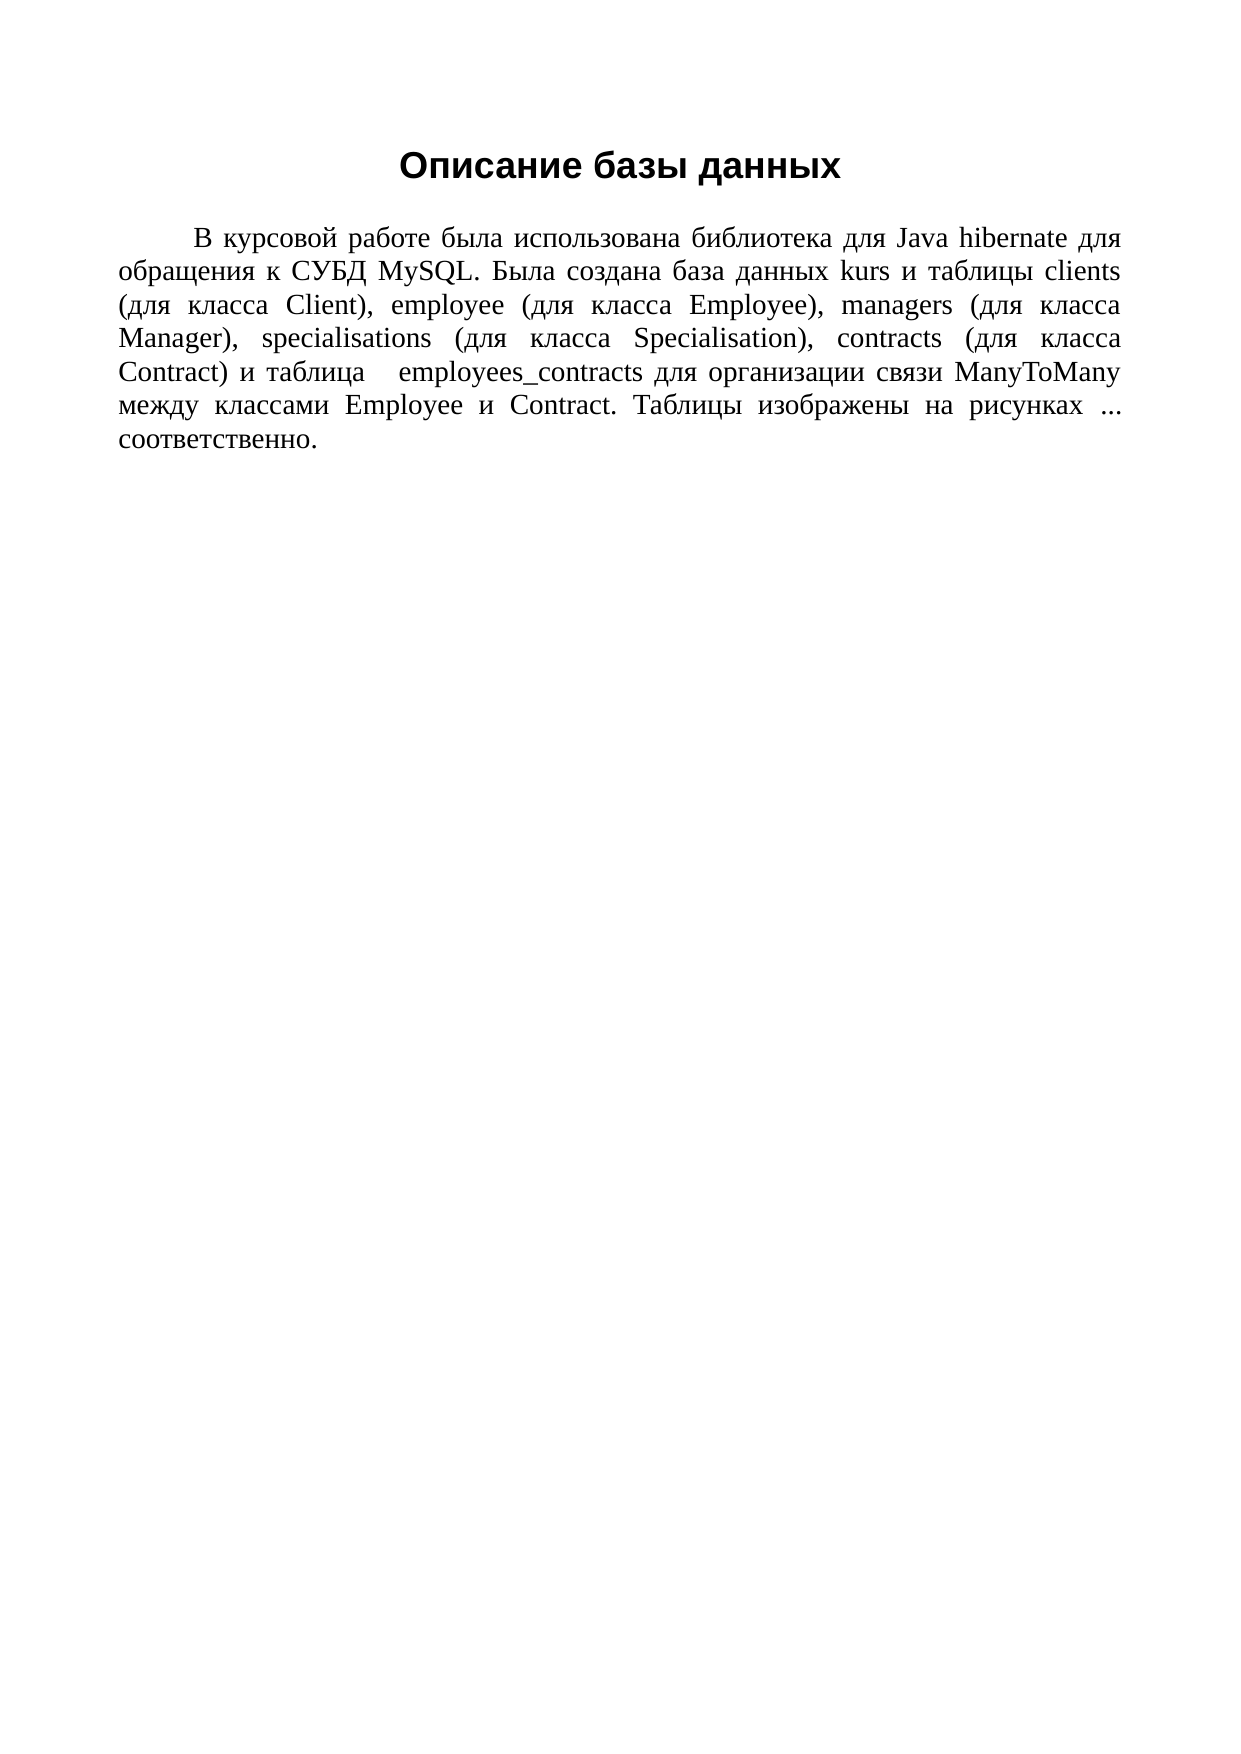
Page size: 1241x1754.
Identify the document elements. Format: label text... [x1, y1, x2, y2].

subtitle Описание базы данных [118, 143, 1122, 186]
text В курсовой работе была использована библиотека для Java hibernate для обращения к СУБД MySQL. Была создана база данных kurs и таблицы clients (для класса Client), employee (для класса Employee), managers (для класса Manager), specialisations (для класса Specialisation), contracts (для класса Contract) и таблица employees_contracts для организации связи ManyToMany между классами Employee и Contract. Таблицы изображены на рисунках ... соответственно. [118, 220, 1122, 454]
